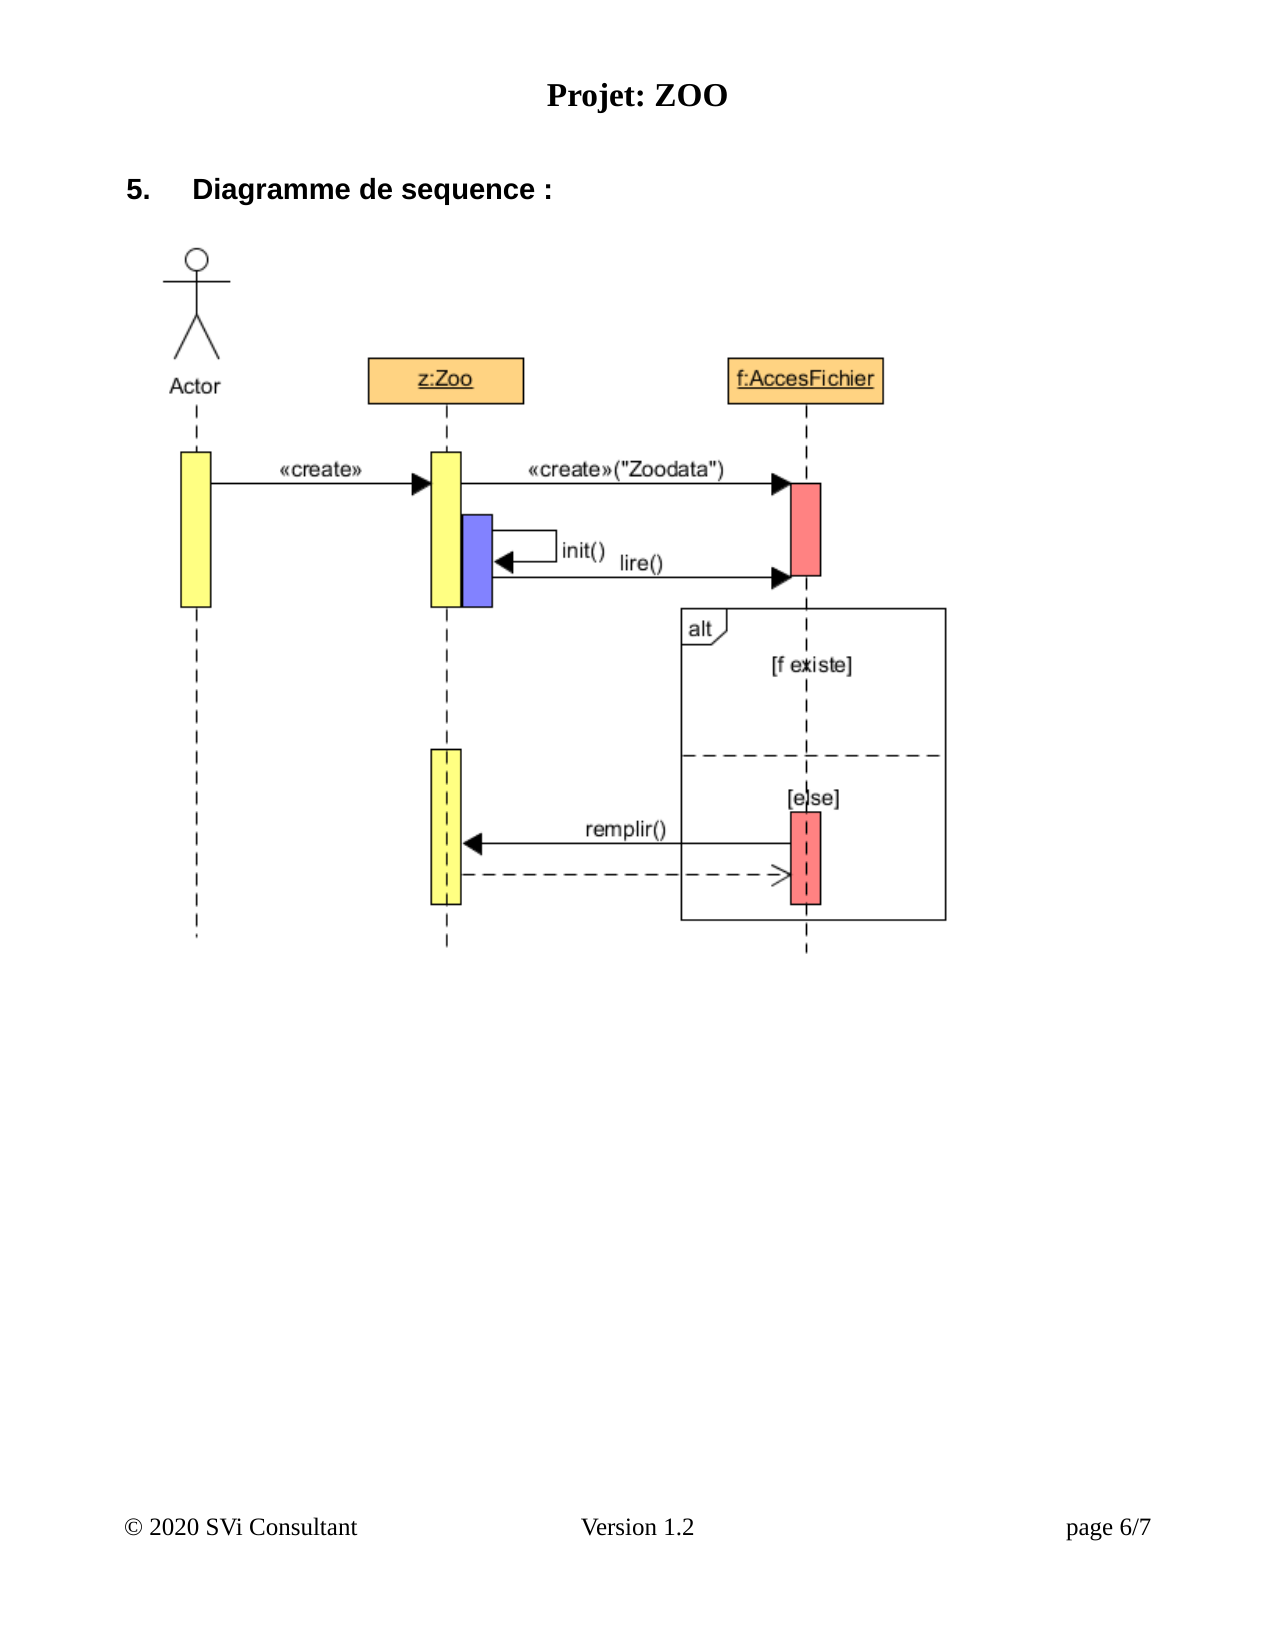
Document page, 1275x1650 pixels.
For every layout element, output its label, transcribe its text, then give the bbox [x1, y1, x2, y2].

subtitle Diagramme de sequence : [118, 172, 1157, 205]
